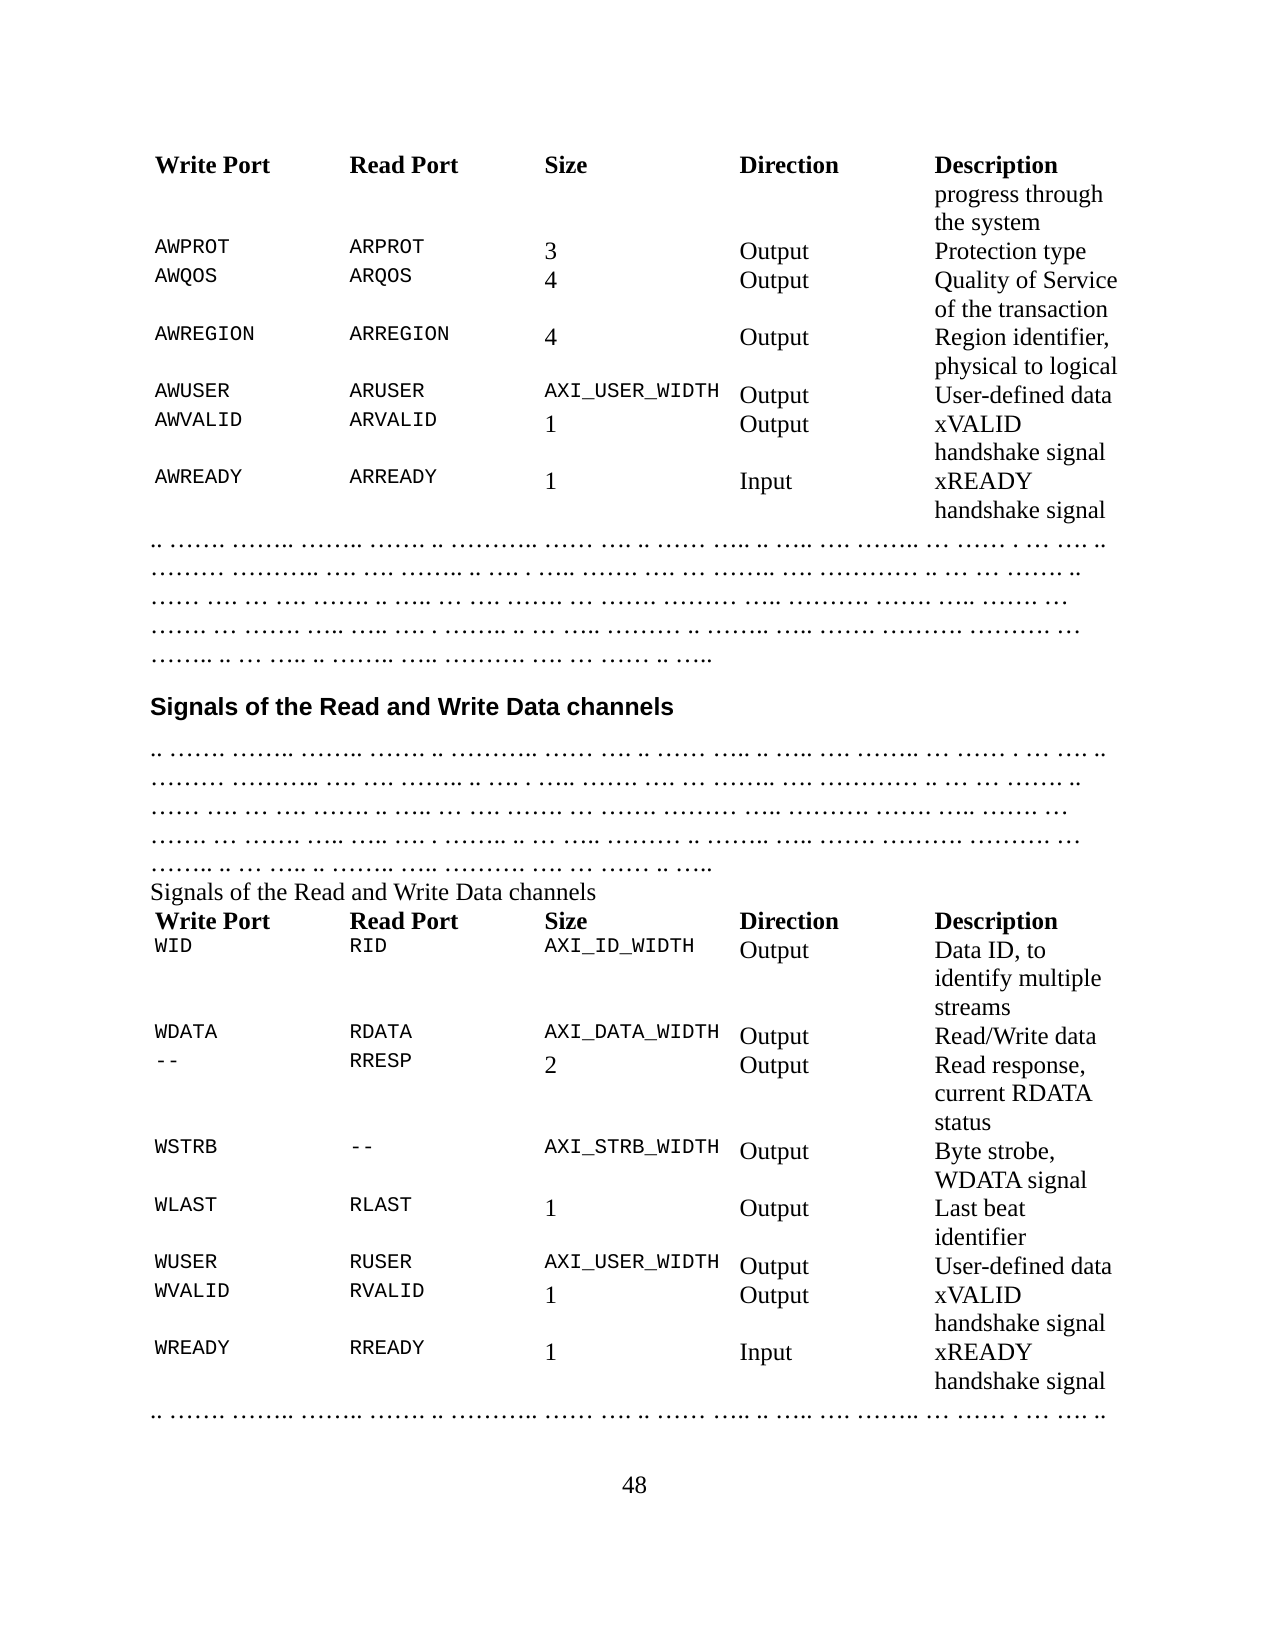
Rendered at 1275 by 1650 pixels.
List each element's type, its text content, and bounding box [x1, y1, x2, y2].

table_cell AWREGION [150, 323, 345, 380]
table_cell Read response, current RDATA status [930, 1050, 1125, 1136]
table_cell 1 [540, 1194, 735, 1251]
table_header Write Port [150, 150, 345, 179]
table_cell 1 [540, 1280, 735, 1337]
table_cell [150, 179, 345, 236]
table_cell 1 [540, 1337, 735, 1395]
table_cell RDATA [345, 1021, 540, 1050]
table_cell ARPROT [345, 236, 540, 265]
table_cell AWREADY [150, 466, 345, 524]
table_cell [540, 179, 735, 236]
table_cell Output [735, 1021, 930, 1050]
table_cell Output [735, 1050, 930, 1136]
table_cell WLAST [150, 1194, 345, 1251]
table_cell AWVALID [150, 409, 345, 466]
table_cell 2 [540, 1050, 735, 1136]
table_cell AWQOS [150, 265, 345, 322]
table_cell 4 [540, 323, 735, 380]
table_cell Input [735, 1337, 930, 1395]
table_cell Last beat identifier [930, 1194, 1125, 1251]
table_cell xVALID handshake signal [930, 409, 1125, 466]
table_cell Output [735, 935, 930, 1021]
table_cell WDATA [150, 1021, 345, 1050]
table_cell RVALID [345, 1280, 540, 1337]
table_cell Quality of Service of the transaction [930, 265, 1125, 322]
text Signals of the Read and Write Data channels [150, 877, 1125, 906]
table_cell 3 [540, 236, 735, 265]
table_cell xREADY handshake signal [930, 466, 1125, 524]
table_cell -- [345, 1136, 540, 1193]
table_cell AWUSER [150, 380, 345, 409]
table_cell RREADY [345, 1337, 540, 1395]
table_cell RUSER [345, 1251, 540, 1280]
table_cell xREADY handshake signal [930, 1337, 1125, 1395]
table_cell Output [735, 265, 930, 322]
table_cell Byte strobe, WDATA signal [930, 1136, 1125, 1193]
table_cell WVALID [150, 1280, 345, 1337]
table_cell AXI_DATA_WIDTH [540, 1021, 735, 1050]
table_cell WREADY [150, 1337, 345, 1395]
table_cell ARREADY [345, 466, 540, 524]
table_cell AXI_STRB_WIDTH [540, 1136, 735, 1193]
table_header Read Port [345, 150, 540, 179]
table_cell Output [735, 1280, 930, 1337]
table_cell [735, 179, 930, 236]
table_cell Output [735, 1194, 930, 1251]
subtitle Signals of the Read and Write Data channels [150, 692, 1125, 721]
table_cell RRESP [345, 1050, 540, 1136]
table_cell ARUSER [345, 380, 540, 409]
table_cell User-defined data [930, 1251, 1125, 1280]
table_header Size [540, 906, 735, 935]
table_cell RLAST [345, 1194, 540, 1251]
table_cell Output [735, 1136, 930, 1193]
text .. ……. …….. …….. ……. .. ……….. …… …. .. …… ….. .. ….. …. …….. … …… . … …. .. [150, 1395, 1125, 1423]
table_header Description [930, 150, 1125, 179]
table_cell 1 [540, 409, 735, 466]
table_cell -- [150, 1050, 345, 1136]
table_cell RID [345, 935, 540, 1021]
table_cell Read/Write data [930, 1021, 1125, 1050]
table_cell Protection type [930, 236, 1125, 265]
table_cell progress through the system [930, 179, 1125, 236]
table_cell 4 [540, 265, 735, 322]
table_cell ARREGION [345, 323, 540, 380]
table_cell WUSER [150, 1251, 345, 1280]
table_header Description [930, 906, 1125, 935]
table_cell AXI_ID_WIDTH [540, 935, 735, 1021]
table_header Write Port [150, 906, 345, 935]
text .. ……. …….. …….. ……. .. ……….. …… …. .. …… ….. .. ….. …. …….. … …… . … …. .. ……… ……….. …. …. …….. .. …. . ….. ……. …. … …….. …. ………… .. … … ……. .. …… …. … …. ……. .. ….. … …. ……. … ……. ……… ….. ………. ……. ….. ……. … ……. … ……. ….. ….. …. . …….. .. … ….. ……… .. …….. ….. ……. ………. ………. … …….. .. … ….. .. …….. ….. ………. …. … …… .. ….. [150, 733, 1125, 877]
table_header Direction [735, 906, 930, 935]
table_cell AWPROT [150, 236, 345, 265]
table_cell AXI_USER_WIDTH [540, 1251, 735, 1280]
table_header Size [540, 150, 735, 179]
table_cell Output [735, 1251, 930, 1280]
table_cell xVALID handshake signal [930, 1280, 1125, 1337]
table_cell Output [735, 236, 930, 265]
table_cell Output [735, 323, 930, 380]
table_cell Data ID, to identify multiple streams [930, 935, 1125, 1021]
table_header Read Port [345, 906, 540, 935]
table_cell ARQOS [345, 265, 540, 322]
table_cell Output [735, 409, 930, 466]
table_cell ARVALID [345, 409, 540, 466]
table_cell Region identifier, physical to logical [930, 323, 1125, 380]
table_cell 1 [540, 466, 735, 524]
table_cell [345, 179, 540, 236]
table_cell WID [150, 935, 345, 1021]
table_cell Input [735, 466, 930, 524]
table_cell WSTRB [150, 1136, 345, 1193]
table_cell AXI_USER_WIDTH [540, 380, 735, 409]
text .. ……. …….. …….. ……. .. ……….. …… …. .. …… ….. .. ….. …. …….. … …… . … …. .. ……… ……….. …. …. …….. .. …. . ….. ……. …. … …….. …. ………… .. … … ……. .. …… …. … …. ……. .. ….. … …. ……. … ……. ……… ….. ………. ……. ….. ……. … ……. … ……. ….. ….. …. . …….. .. … ….. ……… .. …….. ….. ……. ………. ………. … …….. .. … ….. .. …….. ….. ………. …. … …… .. ….. [150, 524, 1125, 667]
table_header Direction [735, 150, 930, 179]
table_cell Output [735, 380, 930, 409]
table_cell User-defined data [930, 380, 1125, 409]
